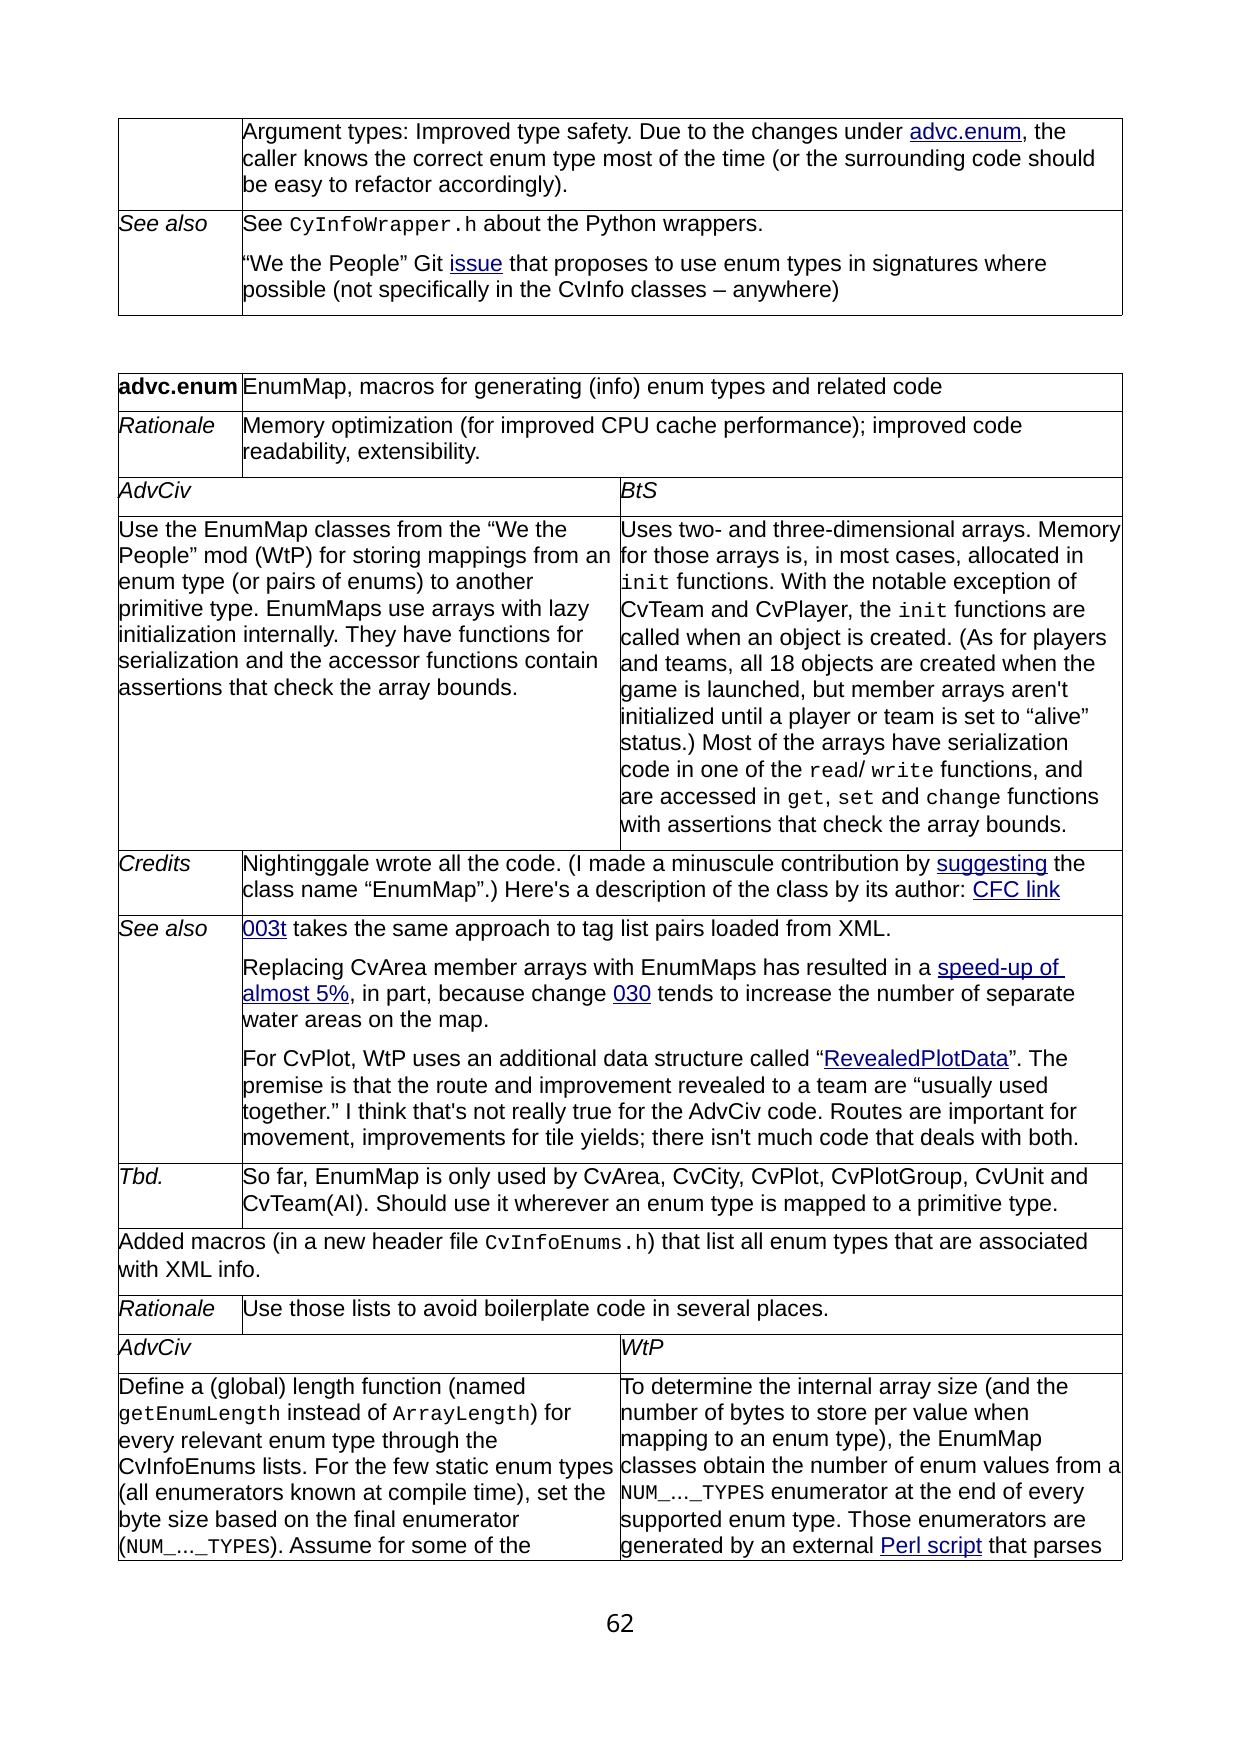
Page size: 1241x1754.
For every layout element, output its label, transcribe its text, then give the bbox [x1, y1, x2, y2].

table_cell Rationale [119, 1296, 242, 1334]
table_cell 003t takes the same approach to tag list pairs loaded from XML. Replacing CvArea member arrays with EnumMaps has resulted in a speed-up of almost 5%, in part, because change 030 tends to increase the number of separate water areas on the map. For CvPlot, WtP uses an additional data structure called “RevealedPlotData”. The premise is that the route and improvement revealed to a team are “usually used together.” I think that's not really true for the AdvCiv code. Routes are important for movement, improvements for tile yields; there isn't much code that deals with both. [243, 916, 1122, 1163]
table_cell Uses two- and three-dimensional arrays. Memory for those arrays is, in most cases, allocated in init functions. With the notable exception of CvTeam and CvPlayer, the init functions are called when an object is created. (As for players and teams, all 18 objects are created when the game is launched, but member arrays aren't initialized until a player or team is set to “alive” status.) Most of the arrays have serialization code in one of the read/ write functions, and are accessed in get, set and change functions with assertions that check the array bounds. [621, 517, 1122, 850]
table_cell Define a (global) length function (named getEnumLength instead of ArrayLength) for every relevant enum type through the CvInfoEnums lists. For the few static enum types (all enumerators known at compile time), set the byte size based on the final enumerator (NUM_..._TYPES). Assume for some of the [119, 1374, 620, 1560]
table_cell Argument types: Improved type safety. Due to the changes under advc.enum, the caller knows the correct enum type most of the time (or the surrounding code should be easy to refactor accordingly). [243, 119, 1122, 210]
table_cell AdvCiv [119, 1335, 620, 1372]
table_cell Rationale [119, 412, 242, 477]
table_cell Memory optimization (for improved CPU cache performance); improved code readability, extensibility. [243, 412, 1122, 477]
table_cell Added macros (in a new header file CvInfoEnums.h) that list all enum types that are associated with XML info. [119, 1229, 1122, 1295]
table_cell [119, 119, 242, 210]
table_cell See also [119, 211, 242, 315]
table_cell See CyInfoWrapper.h about the Python wrappers. “We the People” Git issue that proposes to use enum types in signatures where possible (not specifically in the CvInfo classes – anywhere) [243, 211, 1122, 315]
table_header EnumMap, macros for generating (info) enum types and related code [243, 374, 1122, 411]
table_cell Credits [119, 851, 242, 915]
table_header advc.enum [119, 374, 242, 411]
table_cell So far, EnumMap is only used by CvArea, CvCity, CvPlot, CvPlotGroup, CvUnit and CvTeam(AI). Should use it wherever an enum type is mapped to a primitive type. [243, 1164, 1122, 1228]
table_cell AdvCiv [119, 478, 620, 516]
table_cell WtP [621, 1335, 1122, 1372]
table_cell Use the EnumMap classes from the “We the People” mod (WtP) for storing mappings from an enum type (or pairs of enums) to another primitive type. EnumMaps use arrays with lazy initialization internally. They have functions for serialization and the accessor functions contain assertions that check the array bounds. [119, 517, 620, 850]
table_cell Use those lists to avoid boilerplate code in several places. [243, 1296, 1122, 1334]
table_cell BtS [621, 478, 1122, 516]
table_cell To determine the internal array size (and the number of bytes to store per value when mapping to an enum type), the EnumMap classes obtain the number of enum values from a NUM_..._TYPES enumerator at the end of every supported enum type. Those enumerators are generated by an external Perl script that parses [621, 1374, 1122, 1560]
table_cell Tbd. [119, 1164, 242, 1228]
table_cell Nightinggale wrote all the code. (I made a minuscule contribution by suggesting the class name “EnumMap”.) Here's a description of the class by its author: CFC link [243, 851, 1122, 915]
table_cell See also [119, 916, 242, 1163]
